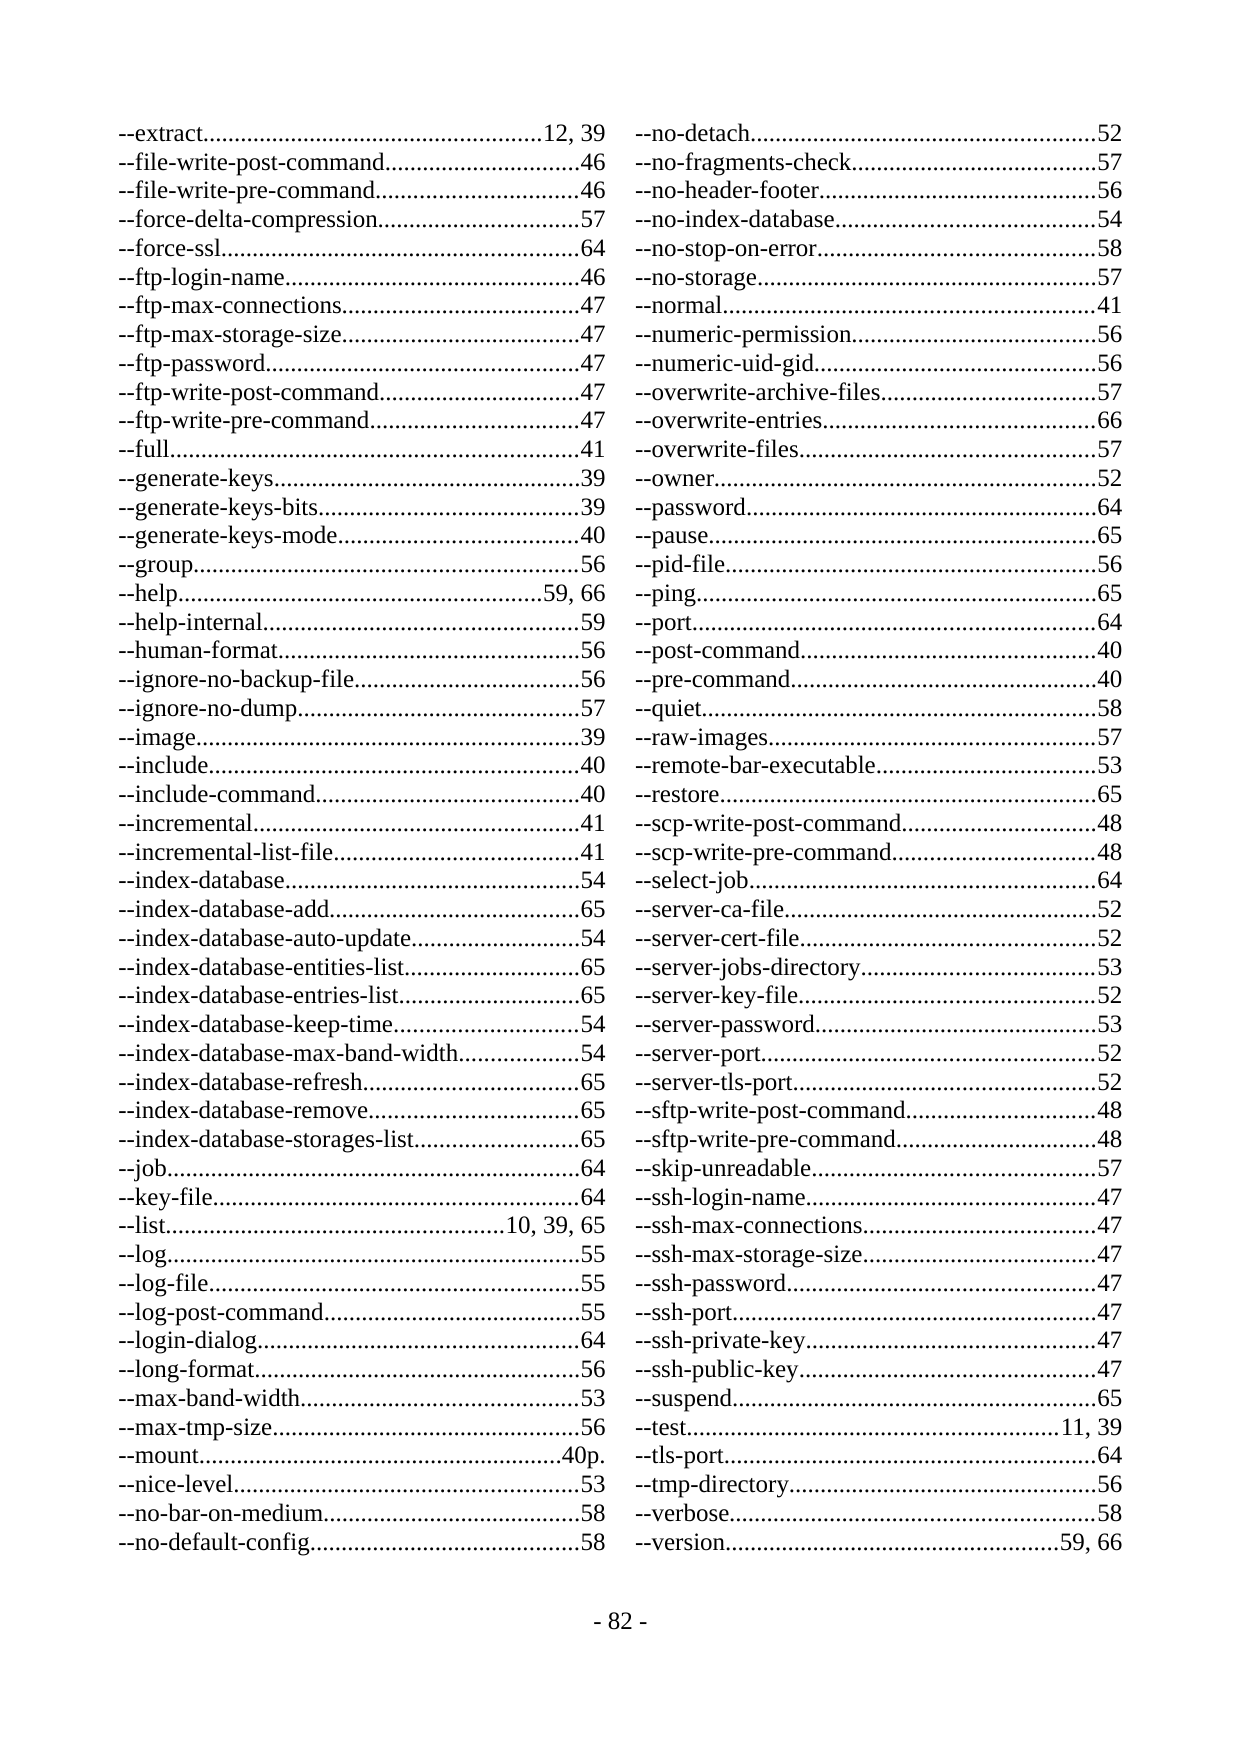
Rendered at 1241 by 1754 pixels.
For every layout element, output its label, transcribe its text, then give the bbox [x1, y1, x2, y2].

text --restore 65 [635, 779, 1122, 808]
text --overwrite-entries 66 [635, 406, 1122, 434]
text --index-database-refresh 65 [118, 1067, 605, 1096]
text --scp-write-pre-command 48 [635, 837, 1122, 866]
text --select-job 64 [635, 866, 1122, 894]
text --max-band-width 53 [118, 1383, 605, 1412]
text --long-format 56 [118, 1354, 605, 1383]
text --test 11, 39 [635, 1412, 1122, 1441]
text --index-database-keep-time 54 [118, 1009, 605, 1038]
text --no-bar-on-medium 58 [118, 1498, 605, 1527]
text --generate-keys-mode 40 [118, 521, 605, 549]
text --remote-bar-executable 53 [635, 751, 1122, 779]
text --numeric-permission 56 [635, 319, 1122, 348]
text --ssh-private-key 47 [635, 1326, 1122, 1354]
text --index-database-add 65 [118, 894, 605, 923]
text --extract 12, 39 [118, 118, 605, 147]
text --list 10, 39, 65 [118, 1211, 605, 1239]
text --ftp-max-connections 47 [118, 291, 605, 319]
text --port 64 [635, 607, 1122, 636]
text --overwrite-files 57 [635, 434, 1122, 463]
text --skip-unreadable 57 [635, 1153, 1122, 1182]
text --include 40 [118, 751, 605, 779]
text --login-dialog 64 [118, 1326, 605, 1354]
text --ssh-login-name 47 [635, 1182, 1122, 1211]
text --no-fragments-check 57 [635, 147, 1122, 176]
text --no-header-footer 56 [635, 176, 1122, 204]
text --help 59, 66 [118, 578, 605, 607]
text --ftp-max-storage-size 47 [118, 319, 605, 348]
text --sftp-write-post-command 48 [635, 1096, 1122, 1124]
text --tls-port 64 [635, 1441, 1122, 1469]
text --ignore-no-dump 57 [118, 693, 605, 722]
text --index-database 54 [118, 866, 605, 894]
text --group 56 [118, 549, 605, 578]
text --raw-images 57 [635, 722, 1122, 751]
text --ssh-password 47 [635, 1268, 1122, 1297]
text --include-command 40 [118, 779, 605, 808]
text --no-default-config 58 [118, 1527, 605, 1556]
text --force-delta-compression 57 [118, 204, 605, 233]
text --generate-keys-bits 39 [118, 492, 605, 521]
text --nice-level 53 [118, 1469, 605, 1498]
text --password 64 [635, 492, 1122, 521]
text --post-command 40 [635, 636, 1122, 664]
text --suspend 65 [635, 1383, 1122, 1412]
text --numeric-uid-gid 56 [635, 348, 1122, 377]
text --tmp-directory 56 [635, 1469, 1122, 1498]
text --ignore-no-backup-file 56 [118, 664, 605, 693]
text --index-database-max-band-width 54 [118, 1038, 605, 1067]
text --version 59, 66 [635, 1527, 1122, 1556]
text --no-stop-on-error 58 [635, 233, 1122, 262]
text --index-database-entries-list 65 [118, 981, 605, 1009]
text --pre-command 40 [635, 664, 1122, 693]
text --ftp-write-post-command 47 [118, 377, 605, 406]
text --job 64 [118, 1153, 605, 1182]
text --index-database-entities-list 65 [118, 952, 605, 981]
text --incremental 41 [118, 808, 605, 837]
text --no-detach 52 [635, 118, 1122, 147]
text --max-tmp-size 56 [118, 1412, 605, 1441]
text --mount 40p. [118, 1441, 605, 1469]
text --pause 65 [635, 521, 1122, 549]
text --verbose 58 [635, 1498, 1122, 1527]
text --index-database-storages-list 65 [118, 1124, 605, 1153]
text --ftp-password 47 [118, 348, 605, 377]
text --server-port 52 [635, 1038, 1122, 1067]
text --help-internal 59 [118, 607, 605, 636]
text --incremental-list-file 41 [118, 837, 605, 866]
text --index-database-auto-update 54 [118, 923, 605, 952]
text --file-write-pre-command 46 [118, 176, 605, 204]
text --quiet 58 [635, 693, 1122, 722]
text --force-ssl 64 [118, 233, 605, 262]
text --pid-file 56 [635, 549, 1122, 578]
text --server-tls-port 52 [635, 1067, 1122, 1096]
text --ssh-max-connections 47 [635, 1211, 1122, 1239]
text --log-post-command 55 [118, 1297, 605, 1326]
text --file-write-post-command 46 [118, 147, 605, 176]
text --log-file 55 [118, 1268, 605, 1297]
text --generate-keys 39 [118, 463, 605, 492]
text --image 39 [118, 722, 605, 751]
text --owner 52 [635, 463, 1122, 492]
text --no-storage 57 [635, 262, 1122, 291]
text --ssh-max-storage-size 47 [635, 1239, 1122, 1268]
text --server-ca-file 52 [635, 894, 1122, 923]
text --no-index-database 54 [635, 204, 1122, 233]
text --server-jobs-directory 53 [635, 952, 1122, 981]
text --overwrite-archive-files 57 [635, 377, 1122, 406]
text --full 41 [118, 434, 605, 463]
text --ping 65 [635, 578, 1122, 607]
text --server-cert-file 52 [635, 923, 1122, 952]
text --server-password 53 [635, 1009, 1122, 1038]
text --log 55 [118, 1239, 605, 1268]
text --ftp-login-name 46 [118, 262, 605, 291]
text --normal 41 [635, 291, 1122, 319]
text --scp-write-post-command 48 [635, 808, 1122, 837]
text --human-format 56 [118, 636, 605, 664]
text --key-file 64 [118, 1182, 605, 1211]
text --sftp-write-pre-command 48 [635, 1124, 1122, 1153]
text --index-database-remove 65 [118, 1096, 605, 1124]
text --server-key-file 52 [635, 981, 1122, 1009]
text --ftp-write-pre-command 47 [118, 406, 605, 434]
text --ssh-public-key 47 [635, 1354, 1122, 1383]
text --ssh-port 47 [635, 1297, 1122, 1326]
